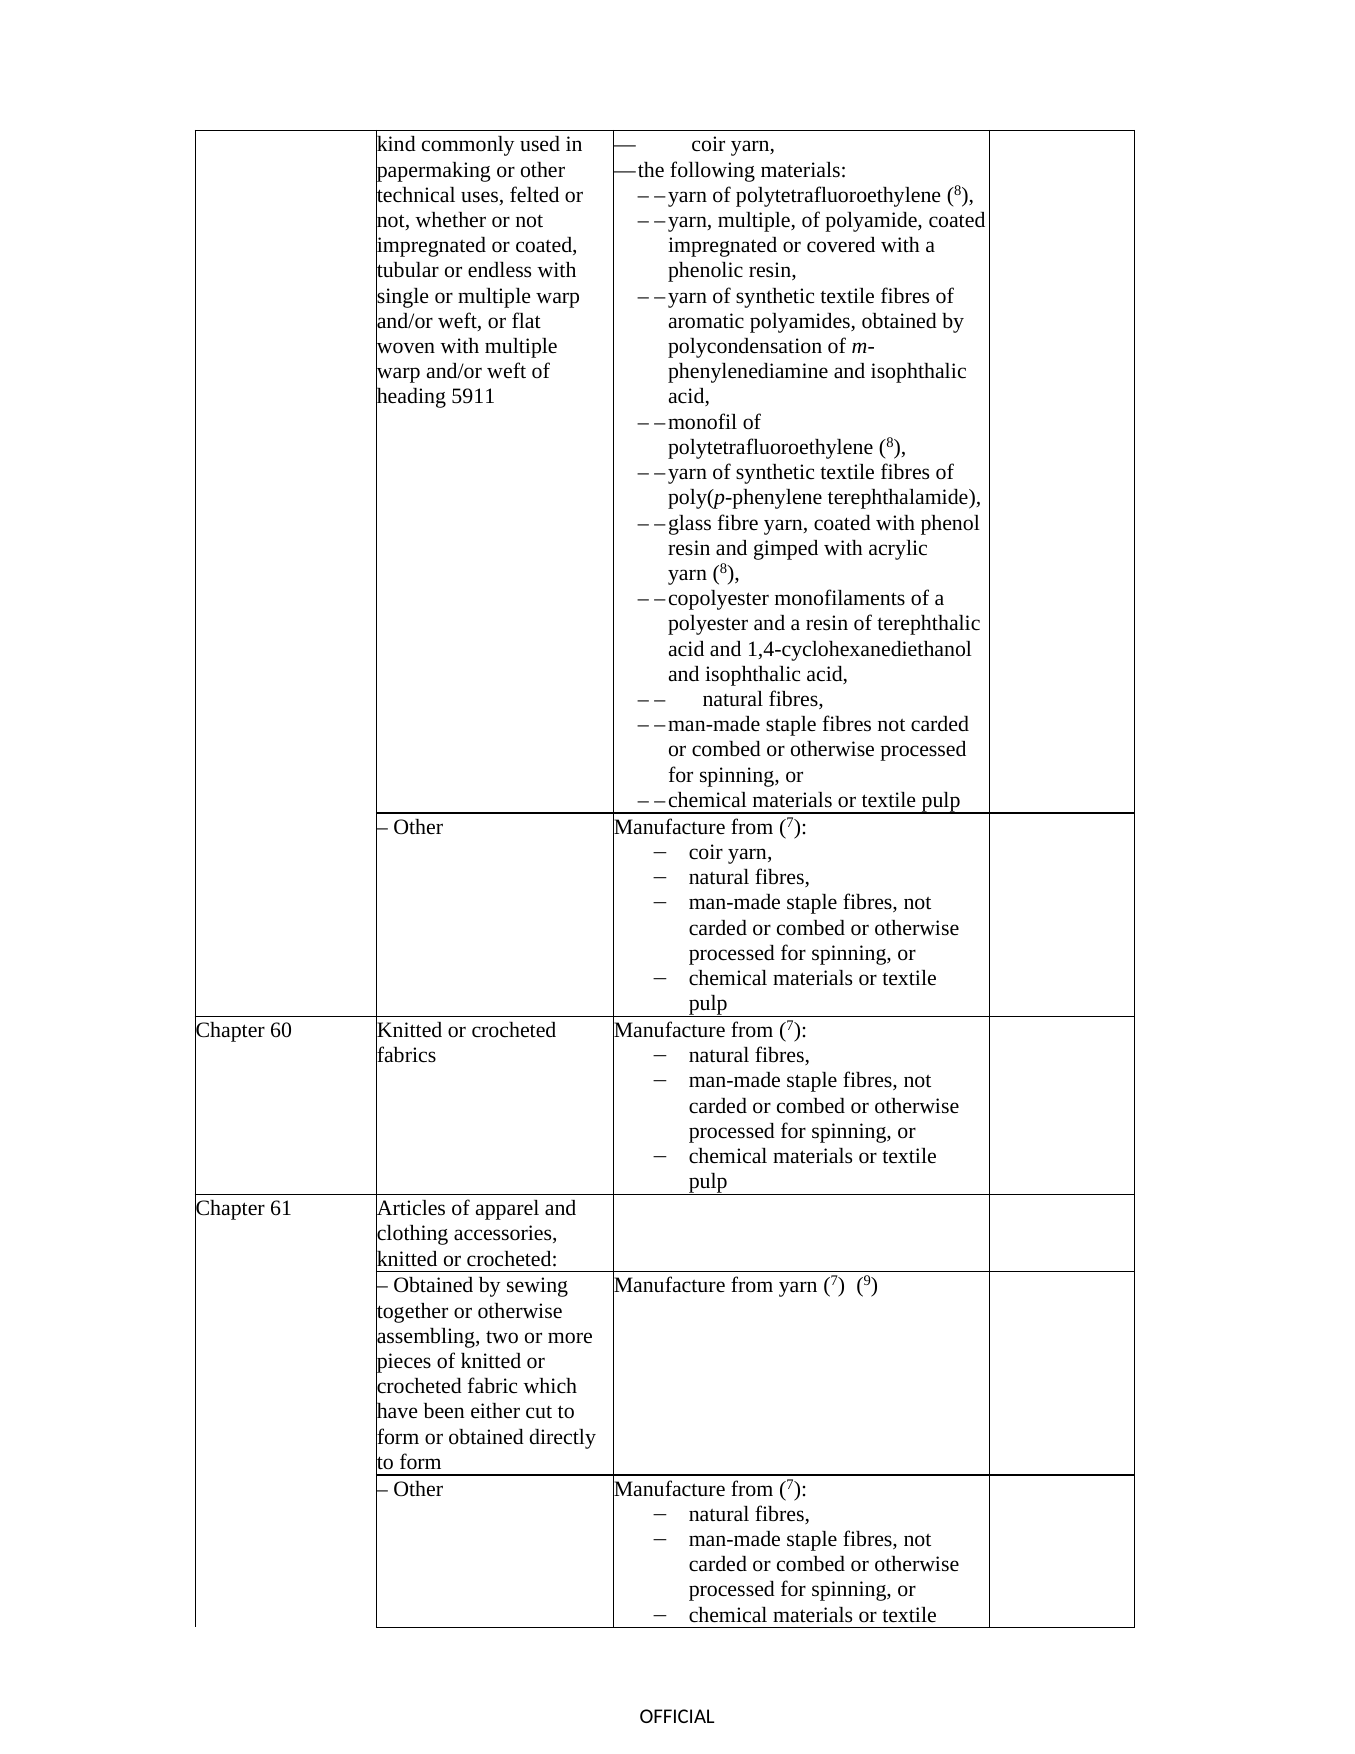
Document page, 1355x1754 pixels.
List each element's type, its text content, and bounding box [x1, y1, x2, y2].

table_cell Manufacture from (7): [614, 1017, 989, 1194]
table_header — [614, 131, 691, 157]
table_cell – Other [377, 1476, 613, 1627]
table_header – – [638, 787, 668, 812]
table_cell Manufacture from (7): [614, 814, 989, 1016]
table_header – – [638, 686, 702, 711]
table_cell [990, 131, 1134, 812]
table_header yarn of polytetrafluoroethylene (8), [668, 182, 989, 207]
table_header — [614, 157, 638, 812]
table_header monofil of polytetrafluoroethylene (8), [668, 409, 989, 459]
table_header man-made staple fibres, not carded or combed or otherwise processed for spinning, or [614, 889, 963, 965]
table_header – – [638, 207, 668, 283]
table_cell Articles of apparel and clothing accessories, knitted or crocheted: [377, 1195, 613, 1271]
table_header – – [638, 510, 668, 585]
table_header coir yarn, [691, 131, 989, 157]
table_header chemical materials or textile [614, 1602, 963, 1627]
table_header – – [638, 459, 668, 509]
table_header – – [638, 283, 668, 409]
table_header natural fibres, [702, 686, 989, 711]
table_cell [990, 1017, 1134, 1194]
table_header man-made staple fibres not carded or combed or otherwise processed for spinning, or [668, 711, 989, 787]
table_header – – [638, 711, 668, 787]
table_header chemical materials or textile pulp [614, 1143, 963, 1193]
table_header – – [638, 409, 668, 459]
table_header natural fibres, [614, 1042, 929, 1067]
table_header coir yarn, [614, 839, 911, 864]
table_cell [990, 1272, 1134, 1474]
table_cell Manufacture from yarn (7) (9) [614, 1272, 989, 1474]
table_cell Chapter 61 [196, 1195, 376, 1627]
table_cell [196, 131, 376, 1016]
table_cell – Obtained by sewing together or otherwise assembling, two or more pieces of knitted or crocheted fabric which have been either cut to form or obtained directly to form [377, 1272, 613, 1474]
table_cell Chapter 60 [196, 1017, 376, 1194]
table_cell [990, 1195, 1134, 1271]
table_header chemical materials or textile pulp [668, 787, 989, 812]
table_header man-made staple fibres, not carded or combed or otherwise processed for spinning, or [614, 1068, 963, 1143]
table_cell [614, 131, 989, 812]
table_header yarn of synthetic textile fibres of aromatic polyamides, obtained by polycondensation of m-phenylenediamine and isophthalic acid, [668, 283, 989, 409]
table_header chemical materials or textile pulp [614, 965, 963, 1015]
table_cell [990, 814, 1134, 1016]
table_cell – Other [377, 814, 613, 1016]
table_header copolyester monofilaments of a polyester and a resin of terephthalic acid and 1,4-cyclohexanediethanol and isophthalic acid, [668, 585, 989, 686]
table_header glass fibre yarn, coated with phenol resin and gimped with acrylic yarn (8), [668, 510, 989, 585]
table_header natural fibres, [614, 864, 929, 889]
table_header – – [638, 585, 668, 686]
table_cell kind commonly used in papermaking or other technical uses, felted or not, whether or not impregnated or coated, tubular or endless with single or multiple warp and/or weft, or flat woven with multiple warp and/or weft of heading 5911 [377, 131, 613, 812]
table_header yarn of synthetic textile fibres of poly(p-phenylene terephthalamide), [668, 459, 989, 509]
table_header yarn, multiple, of polyamide, coated impregnated or covered with a phenolic resin, [668, 207, 989, 283]
table_header natural fibres, [614, 1501, 929, 1526]
table_cell [990, 1476, 1134, 1627]
table_header man-made staple fibres, not carded or combed or otherwise processed for spinning, or [614, 1526, 963, 1602]
table_cell [614, 1195, 989, 1271]
table_cell Manufacture from (7): [614, 1476, 989, 1627]
table_header – – [638, 182, 668, 207]
table_cell Knitted or crocheted fabrics [377, 1017, 613, 1194]
table_header the following materials: [638, 157, 989, 182]
